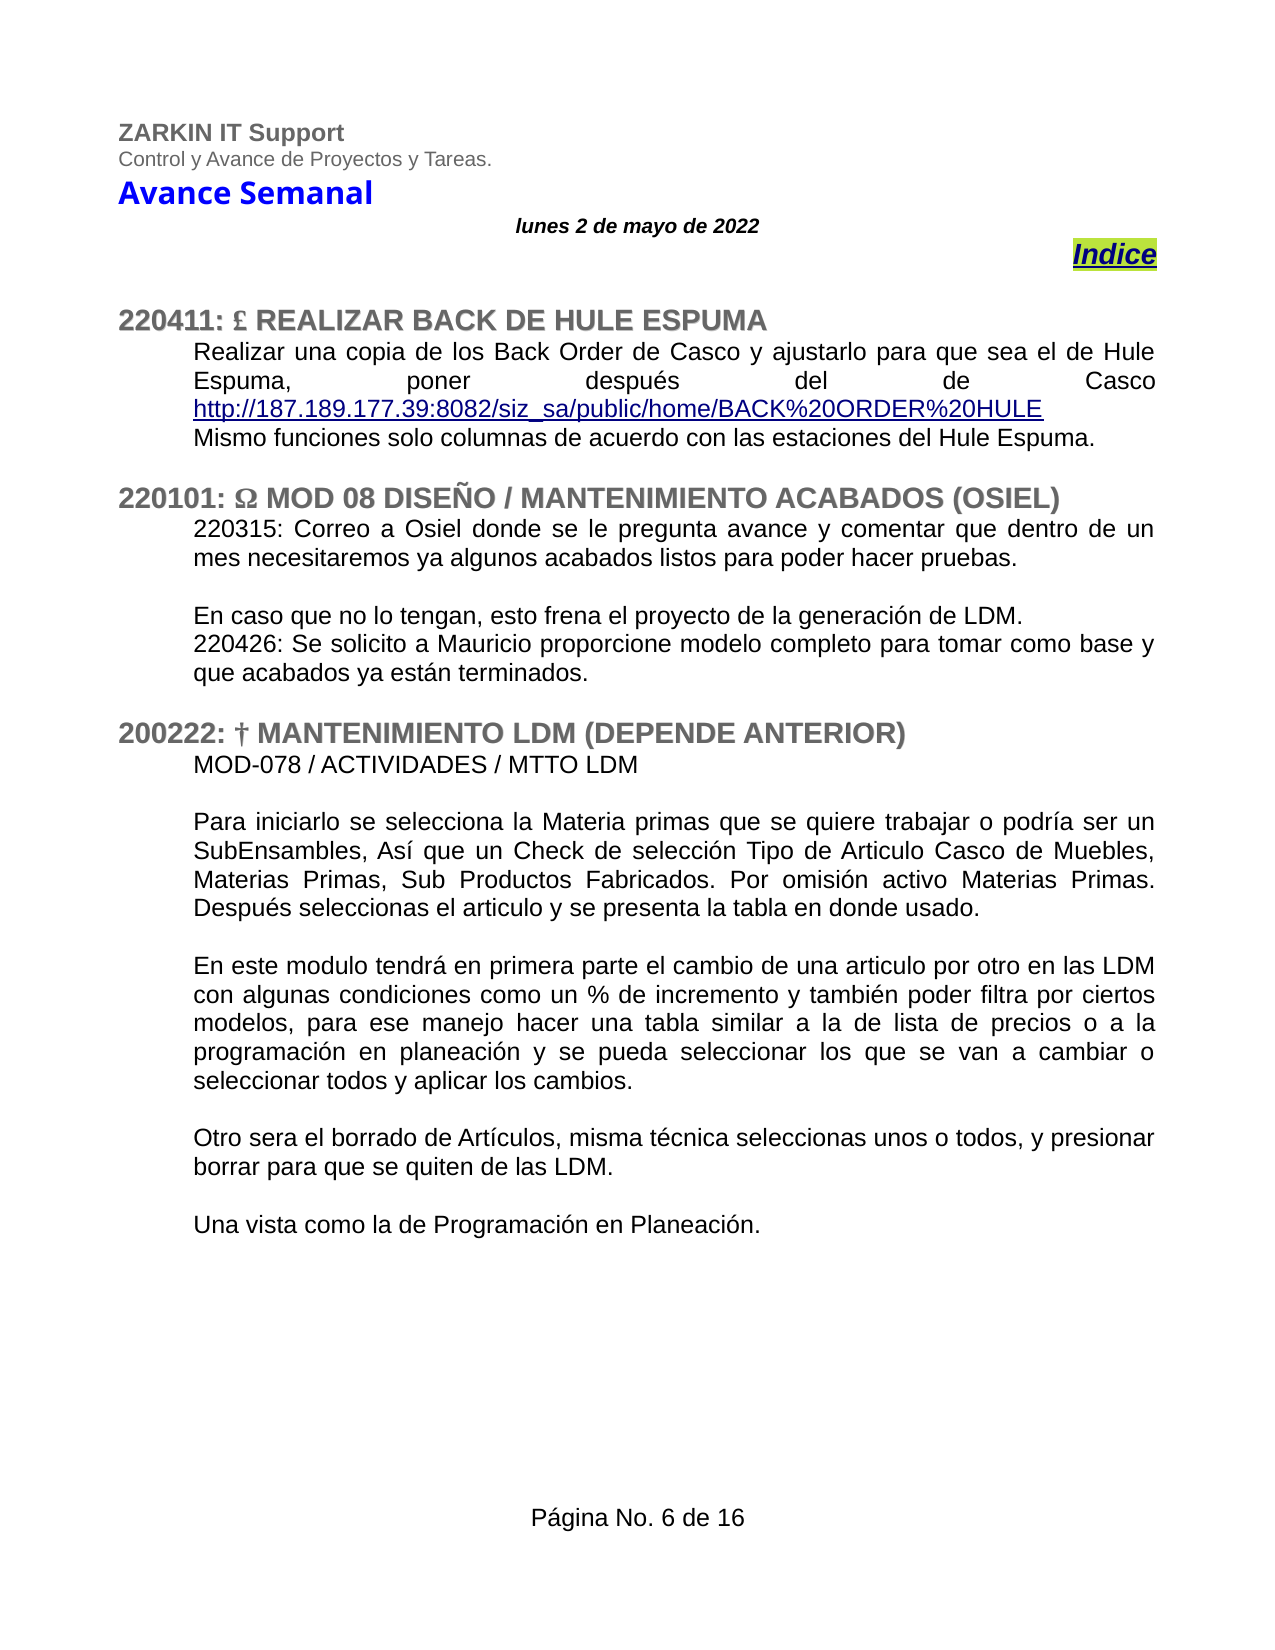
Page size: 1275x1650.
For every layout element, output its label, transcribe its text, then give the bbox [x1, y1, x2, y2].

text 220315: Correo a Osiel donde se le pregunta avance y comentar que dentro de un mes necesitaremos ya algunos acabados listos para poder hacer pruebas. [193, 514, 1157, 572]
text 220426: Se solicito a Mauricio proporcione modelo completo para tomar como base y que acabados ya están terminados. [193, 629, 1157, 687]
text En caso que no lo tengan, esto frena el proyecto de la generación de LDM. [193, 601, 1157, 629]
text Para iniciarlo se selecciona la Materia primas que se quiere trabajar o podría ser un SubEnsambles, Así que un Check de selección Tipo de Articulo Casco de Muebles, Materias Primas, Sub Productos Fabricados. Por omisión activo Materias Primas. Después seleccionas el articulo y se presenta la tabla en donde usado. [193, 807, 1157, 922]
subtitle 200222: † MANTENIMIENTO LDM (DEPENDE ANTERIOR) [118, 716, 1157, 749]
text Una vista como la de Programación en Planeación. [193, 1209, 1157, 1238]
text Realizar una copia de los Back Order de Casco y ajustarlo para que sea el de Hule Espuma, poner después del de Casco http://187.189.177.39:8082/siz_sa/public/home/BACK%20ORDER%20HULE [193, 337, 1157, 423]
subtitle 220101: Ω MOD 08 DISEÑO / MANTENIMIENTO ACABADOS (OSIEL) [118, 481, 1157, 514]
text Otro sera el borrado de Artículos, misma técnica seleccionas unos o todos, y presionar borrar para que se quiten de las LDM. [193, 1123, 1157, 1181]
text Mismo funciones solo columnas de acuerdo con las estaciones del Hule Espuma. [193, 423, 1157, 452]
text MOD-078 / ACTIVIDADES / MTTO LDM [193, 749, 1157, 778]
text En este modulo tendrá en primera parte el cambio de una articulo por otro en las LDM con algunas condiciones como un % de incremento y también poder filtra por ciertos modelos, para ese manejo hacer una tabla similar a la de lista de precios o a la programación en planeación y se pueda seleccionar los que se van a cambiar o seleccionar todos y aplicar los cambios. [193, 951, 1157, 1094]
subtitle 220411: £ REALIZAR BACK DE HULE ESPUMA [118, 303, 1157, 337]
